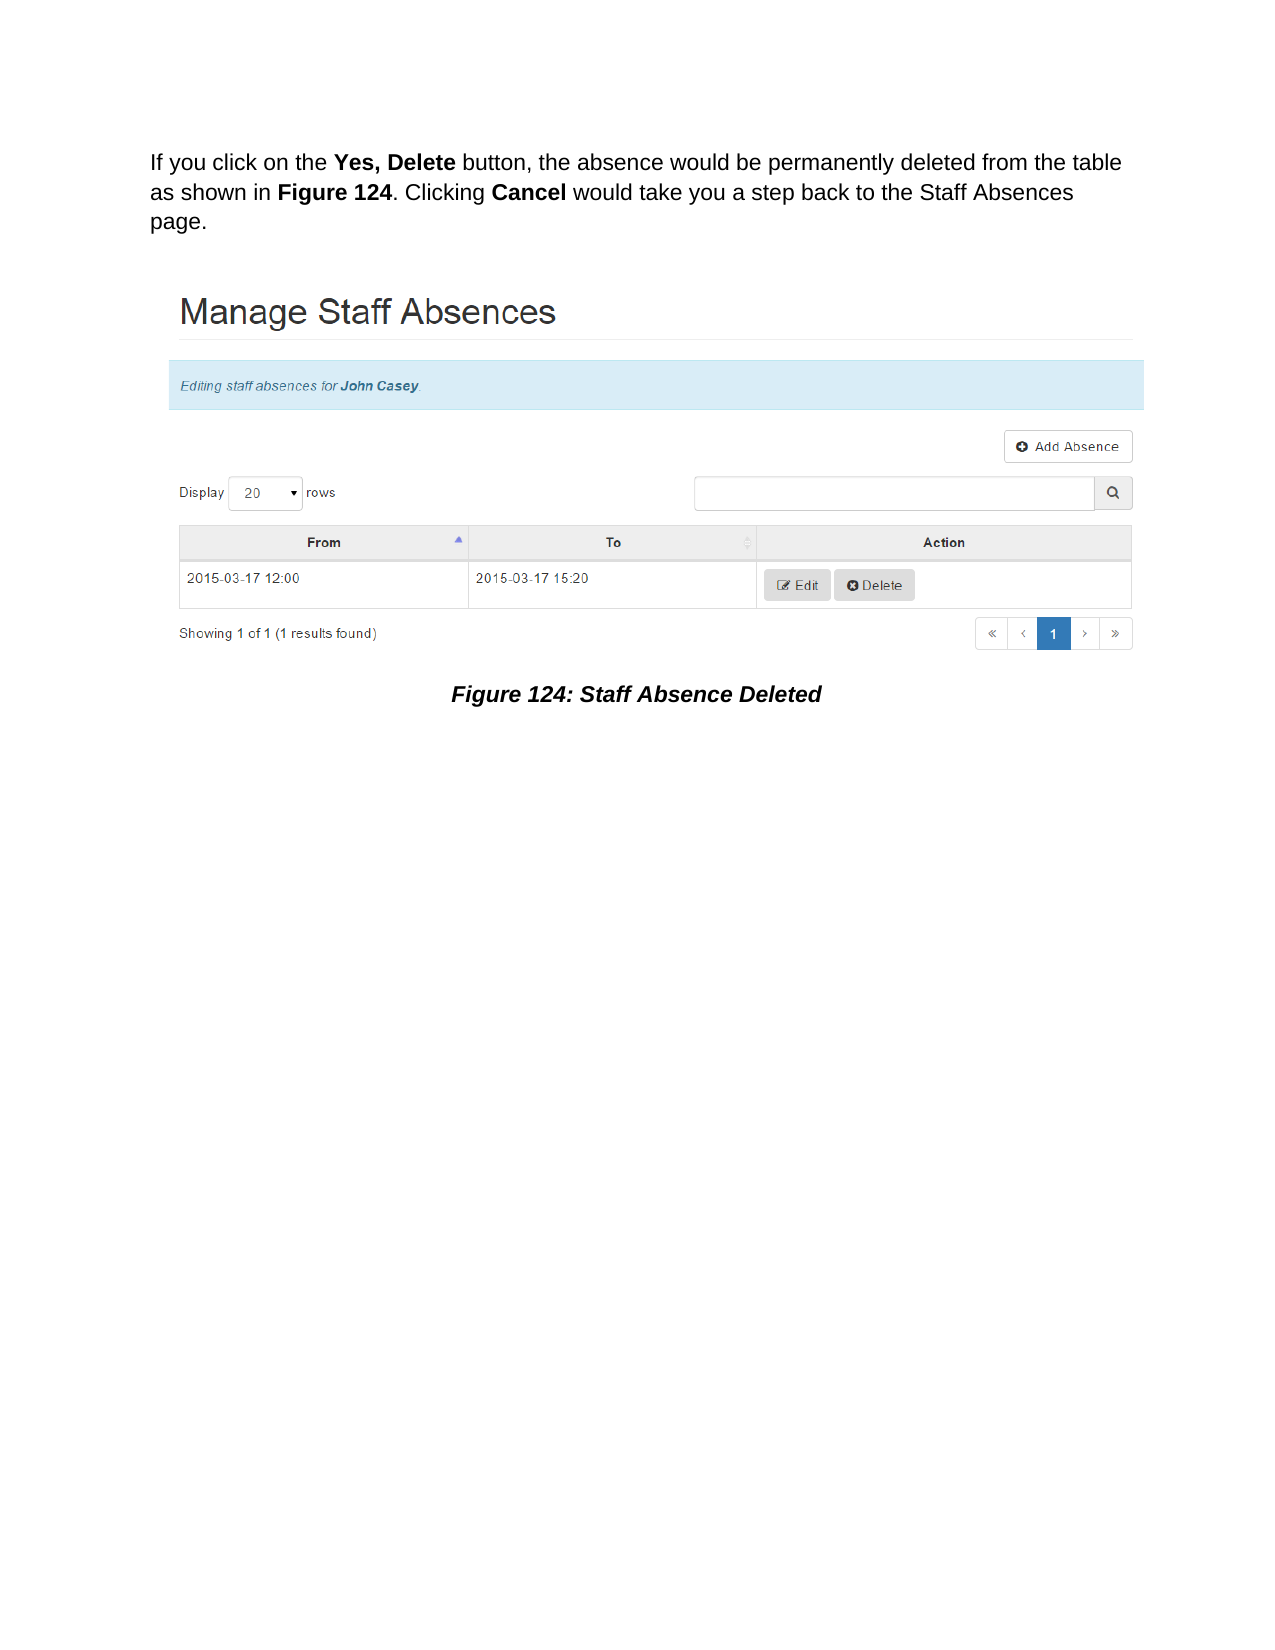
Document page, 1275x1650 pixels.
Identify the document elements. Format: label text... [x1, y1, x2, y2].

picture [168, 286, 1144, 660]
text If you click on the Yes, Delete button, the absence would be permanently deleted from the table as shown in Figure 124. Clicking Cancel would take you a step back to the Staff Absences page. [150, 150, 1125, 234]
text Figure 124: Staff Absence Deleted [150, 267, 1125, 708]
